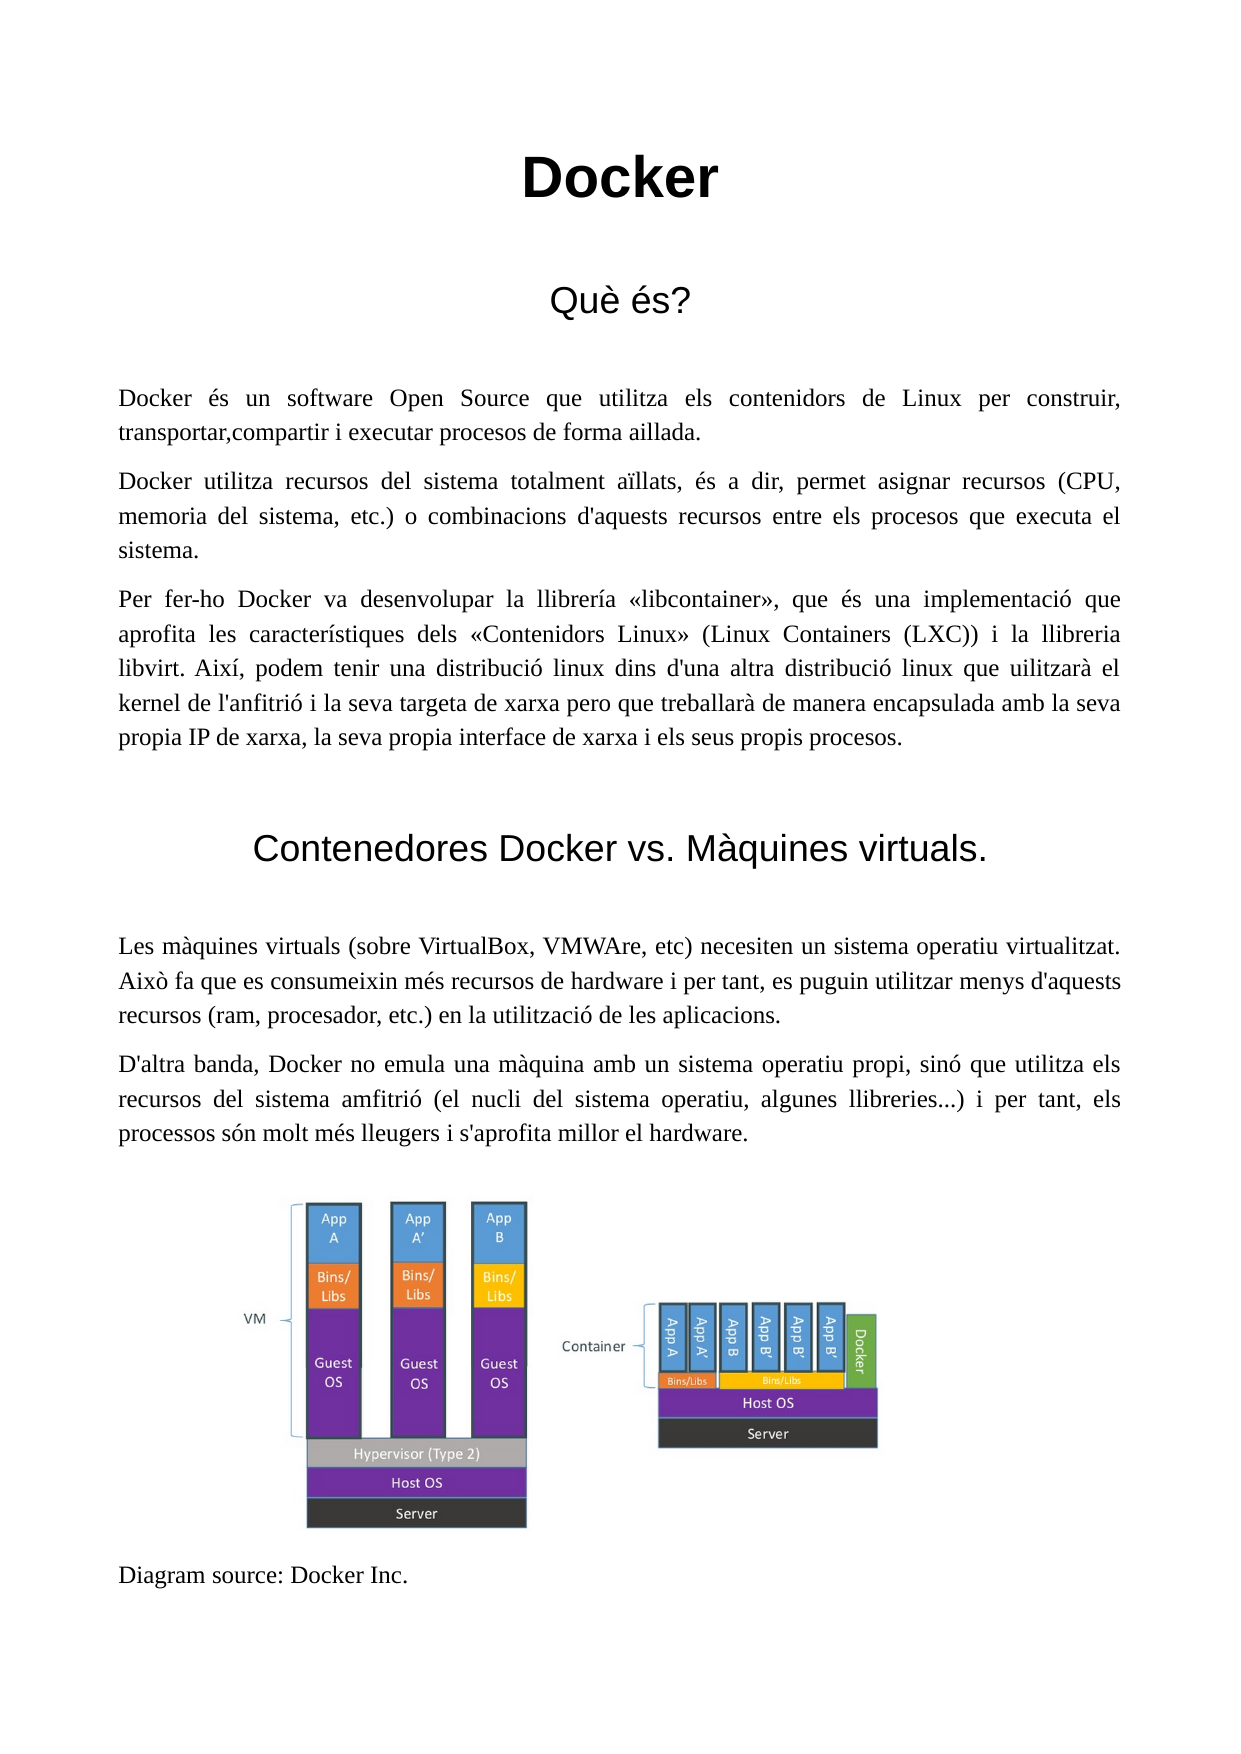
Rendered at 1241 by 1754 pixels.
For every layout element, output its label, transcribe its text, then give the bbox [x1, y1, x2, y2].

picture [238, 1196, 895, 1534]
title Docker [118, 143, 1122, 210]
text D'altra banda, Docker no emula una màquina amb un sistema operatiu propi, sinó que utilitza els recursos del sistema amfitrió (el nucli del sistema operatiu, algunes llibreries...) i per tant, els processos són molt més lleugers i s'aprofita millor el hardware. [118, 1049, 1122, 1147]
text Les màquines virtuals (sobre VirtualBox, VMWAre, etc) necesiten un sistema operatiu virtualitzat. Això fa que es consumeixin més recursos de hardware i per tant, es puguin utilitzar menys d'aquests recursos (ram, procesador, etc.) en la utilització de les aplicacions. [118, 931, 1122, 1029]
subtitle Què és? [118, 278, 1122, 321]
subtitle Contenedores Docker vs. Màquines virtuals. [118, 827, 1122, 870]
text Diagram source: Docker Inc. [118, 1560, 1122, 1588]
text Docker utilitza recursos del sistema totalment aïllats, és a dir, permet asignar recursos (CPU, memoria del sistema, etc.) o combinacions d'aquests recursos entre els procesos que executa el sistema. [118, 466, 1122, 564]
text Per fer-ho Docker va desenvolupar la llibrería «libcontainer», que és una implementació que aprofita les característiques dels «Contenidors Linux» (Linux Containers (LXC)) i la llibreria libvirt. Així, podem tenir una distribució linux dins d'una altra distribució linux que uilitzarà el kernel de l'anfitrió i la seva targeta de xarxa pero que treballarà de manera encapsulada amb la seva propia IP de xarxa, la seva propia interface de xarxa i els seus propis procesos. [118, 584, 1122, 751]
text Docker és un software Open Source que utilitza els contenidors de Linux per construir, transportar,compartir i executar procesos de forma aillada. [118, 383, 1122, 446]
